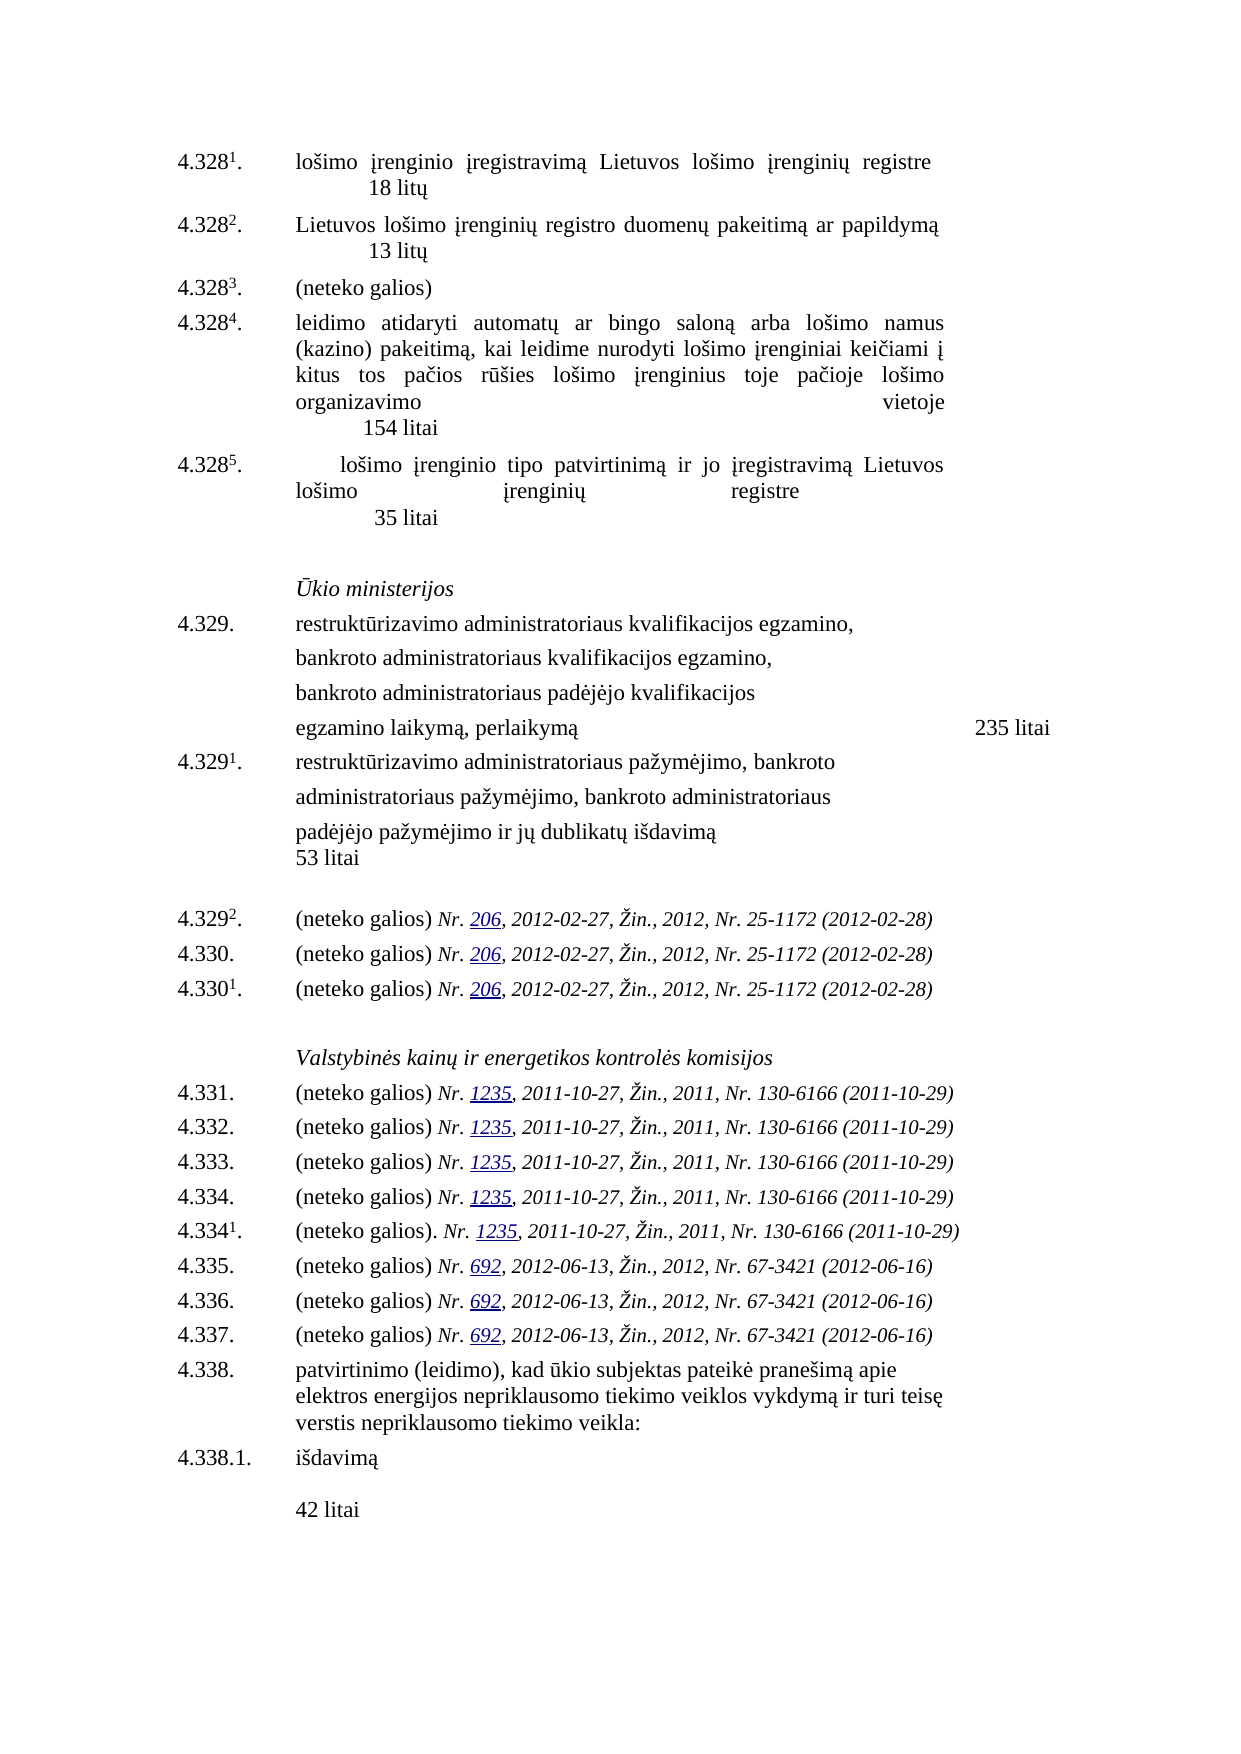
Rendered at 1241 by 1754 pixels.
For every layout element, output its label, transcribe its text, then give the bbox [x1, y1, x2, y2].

text 4.337. (neteko galios) Nr. 692, 2012-06-13, Žin., 2012, Nr. 67-3421 (2012-06-16) [177, 1321, 1122, 1348]
text Valstybinės kainų ir energetikos kontrolės komisijos [177, 1044, 945, 1070]
text 4.3283. (neteko galios) [177, 274, 945, 300]
text 4.335. (neteko galios) Nr. 692, 2012-06-13, Žin., 2012, Nr. 67-3421 (2012-06-16) [177, 1252, 1122, 1278]
text administratoriaus pažymėjimo, bankroto administratoriaus [177, 783, 945, 809]
text 4.330. (neteko galios) Nr. 206, 2012-02-27, Žin., 2012, Nr. 25-1172 (2012-02-28) [177, 940, 1122, 966]
text 4.338. patvirtinimo (leidimo), kad ūkio subjektas pateikė pranešimą apie elektros energijos nepriklausomo tiekimo veiklos vykdymą ir turi teisę verstis nepriklausomo tiekimo veikla: [177, 1356, 945, 1435]
text 4.329. restruktūrizavimo administratoriaus kvalifikacijos egzamino, [177, 610, 1122, 636]
text 4.332. (neteko galios) Nr. 1235, 2011-10-27, Žin., 2011, Nr. 130-6166 (2011-10-29) [177, 1113, 1122, 1140]
text 4.338.1. išdavimą 42 litai [177, 1443, 945, 1523]
text 4.3292. (neteko galios) Nr. 206, 2012-02-27, Žin., 2012, Nr. 25-1172 (2012-02-28) [177, 905, 1122, 932]
text 4.331. (neteko galios) Nr. 1235, 2011-10-27, Žin., 2011, Nr. 130-6166 (2011-10-29) [177, 1079, 1122, 1105]
text 4.334. (neteko galios) Nr. 1235, 2011-10-27, Žin., 2011, Nr. 130-6166 (2011-10-29) [177, 1183, 1122, 1209]
text bankroto administratoriaus kvalifikacijos egzamino, [177, 644, 1122, 671]
text bankroto administratoriaus padėjėjo kvalifikacijos [177, 679, 1122, 705]
text 4.336. (neteko galios) Nr. 692, 2012-06-13, Žin., 2012, Nr. 67-3421 (2012-06-16) [177, 1287, 1122, 1313]
text 4.333. (neteko galios) Nr. 1235, 2011-10-27, Žin., 2011, Nr. 130-6166 (2011-10-29) [177, 1148, 1122, 1174]
text egzamino laikymą, perlaikymą 235 litai [177, 714, 1122, 740]
text 4.3291. restruktūrizavimo administratoriaus pažymėjimo, bankroto [177, 748, 945, 775]
text 4.3301. (neteko galios) Nr. 206, 2012-02-27, Žin., 2012, Nr. 25-1172 (2012-02-28) [177, 974, 1122, 1001]
text 4.3341. (neteko galios). Nr. 1235, 2011-10-27, Žin., 2011, Nr. 130-6166 (2011-10-29) [177, 1217, 1122, 1244]
text 4.3284. leidimo atidaryti automatų ar bingo saloną arba lošimo namus (kazino) pakeitimą, kai leidime nurodyti lošimo įrenginiai keičiami į kitus tos pačios rūšies lošimo įrenginius toje pačioje lošimo organizavimo vietoje 154 litai [177, 309, 945, 440]
text 4.3281. lošimo įrenginio įregistravimą Lietuvos lošimo įrenginių registre 18 litų [177, 148, 945, 200]
text Ūkio ministerijos [177, 575, 945, 601]
text 4.3282. Lietuvos lošimo įrenginių registro duomenų pakeitimą ar papildymą 13 litų [177, 211, 945, 263]
text 4.3285. lošimo įrenginio tipo patvirtinimą ir jo įregistravimą Lietuvos lošimo įrenginių registre 35 litai [177, 451, 945, 530]
text padėjėjo pažymėjimo ir jų dublikatų išdavimą 53 litai [177, 818, 945, 897]
